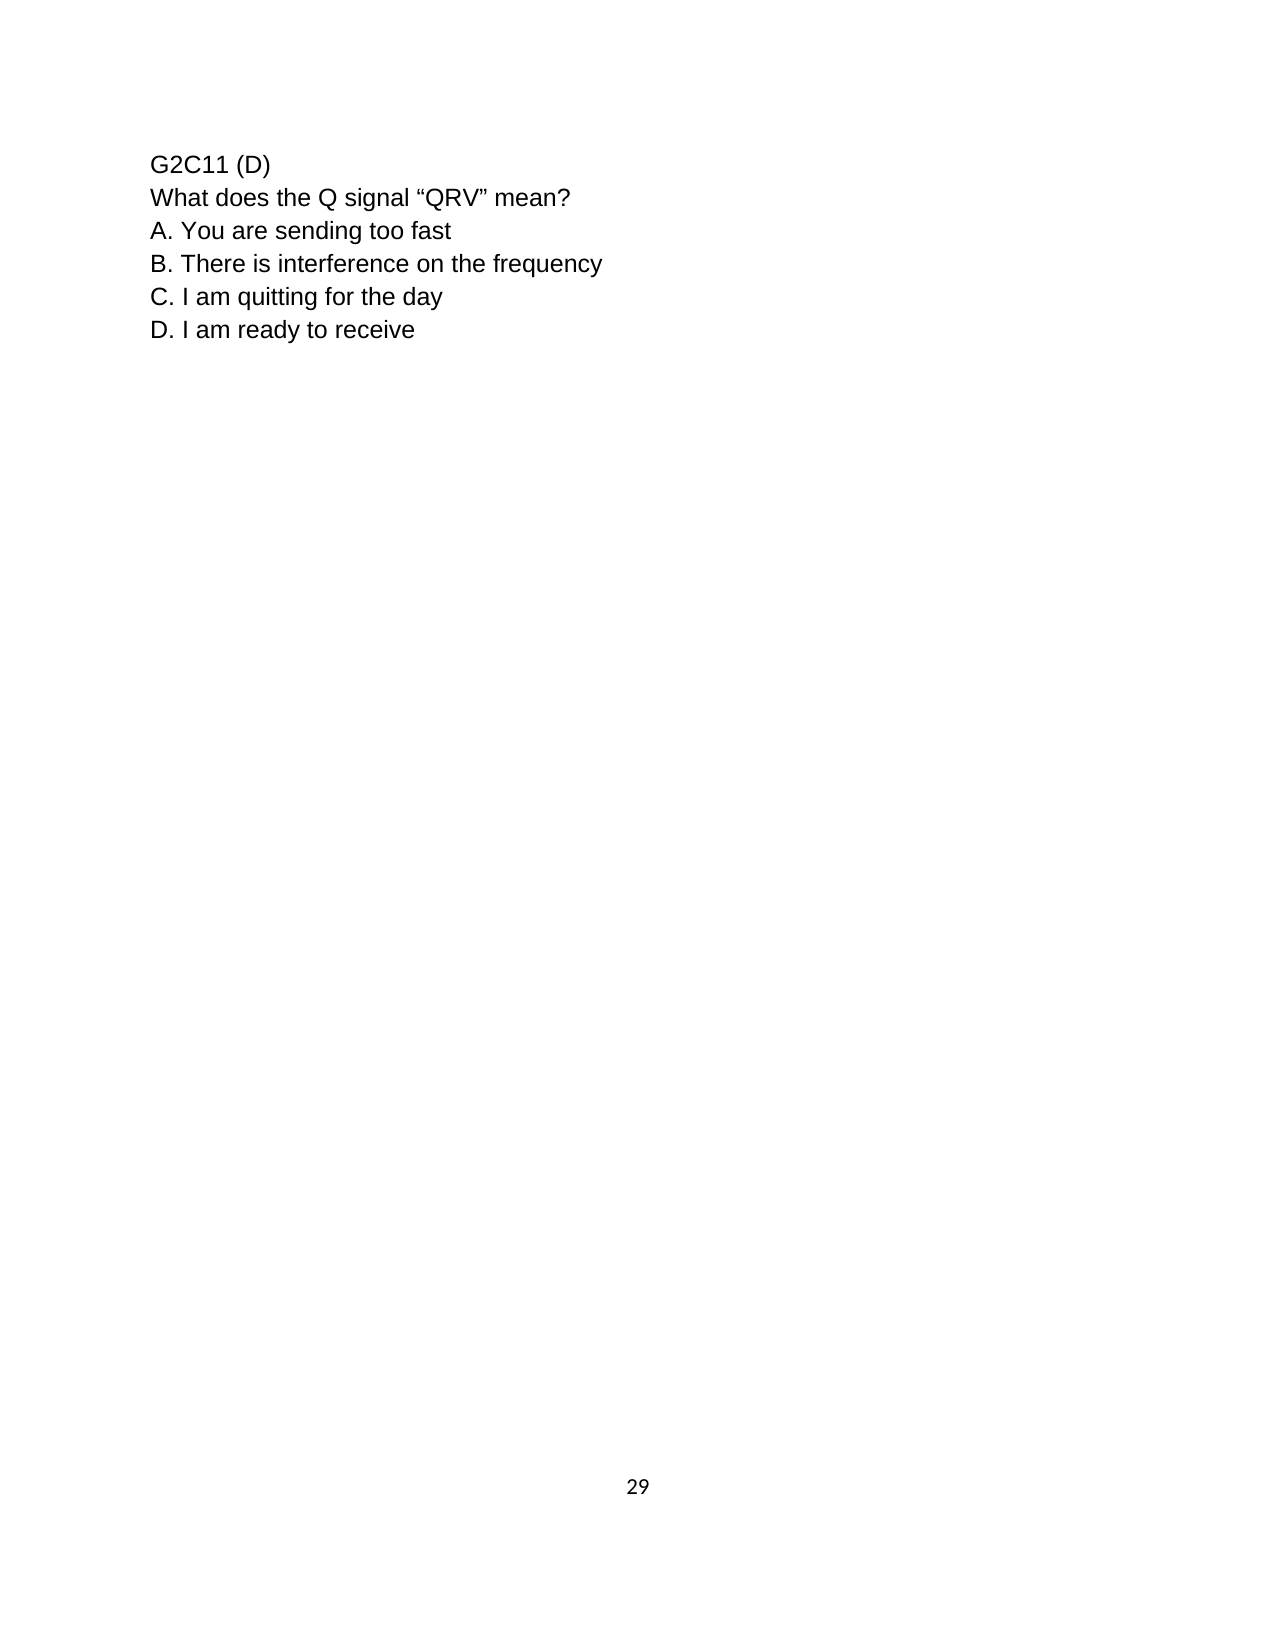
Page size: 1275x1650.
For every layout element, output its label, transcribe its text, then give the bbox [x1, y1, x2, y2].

text G2C11 (D) What does the Q signal “QRV” mean? A. You are sending too fast B. There is interference on the frequency C. I am quitting for the day D. I am ready to receive [150, 150, 1125, 344]
